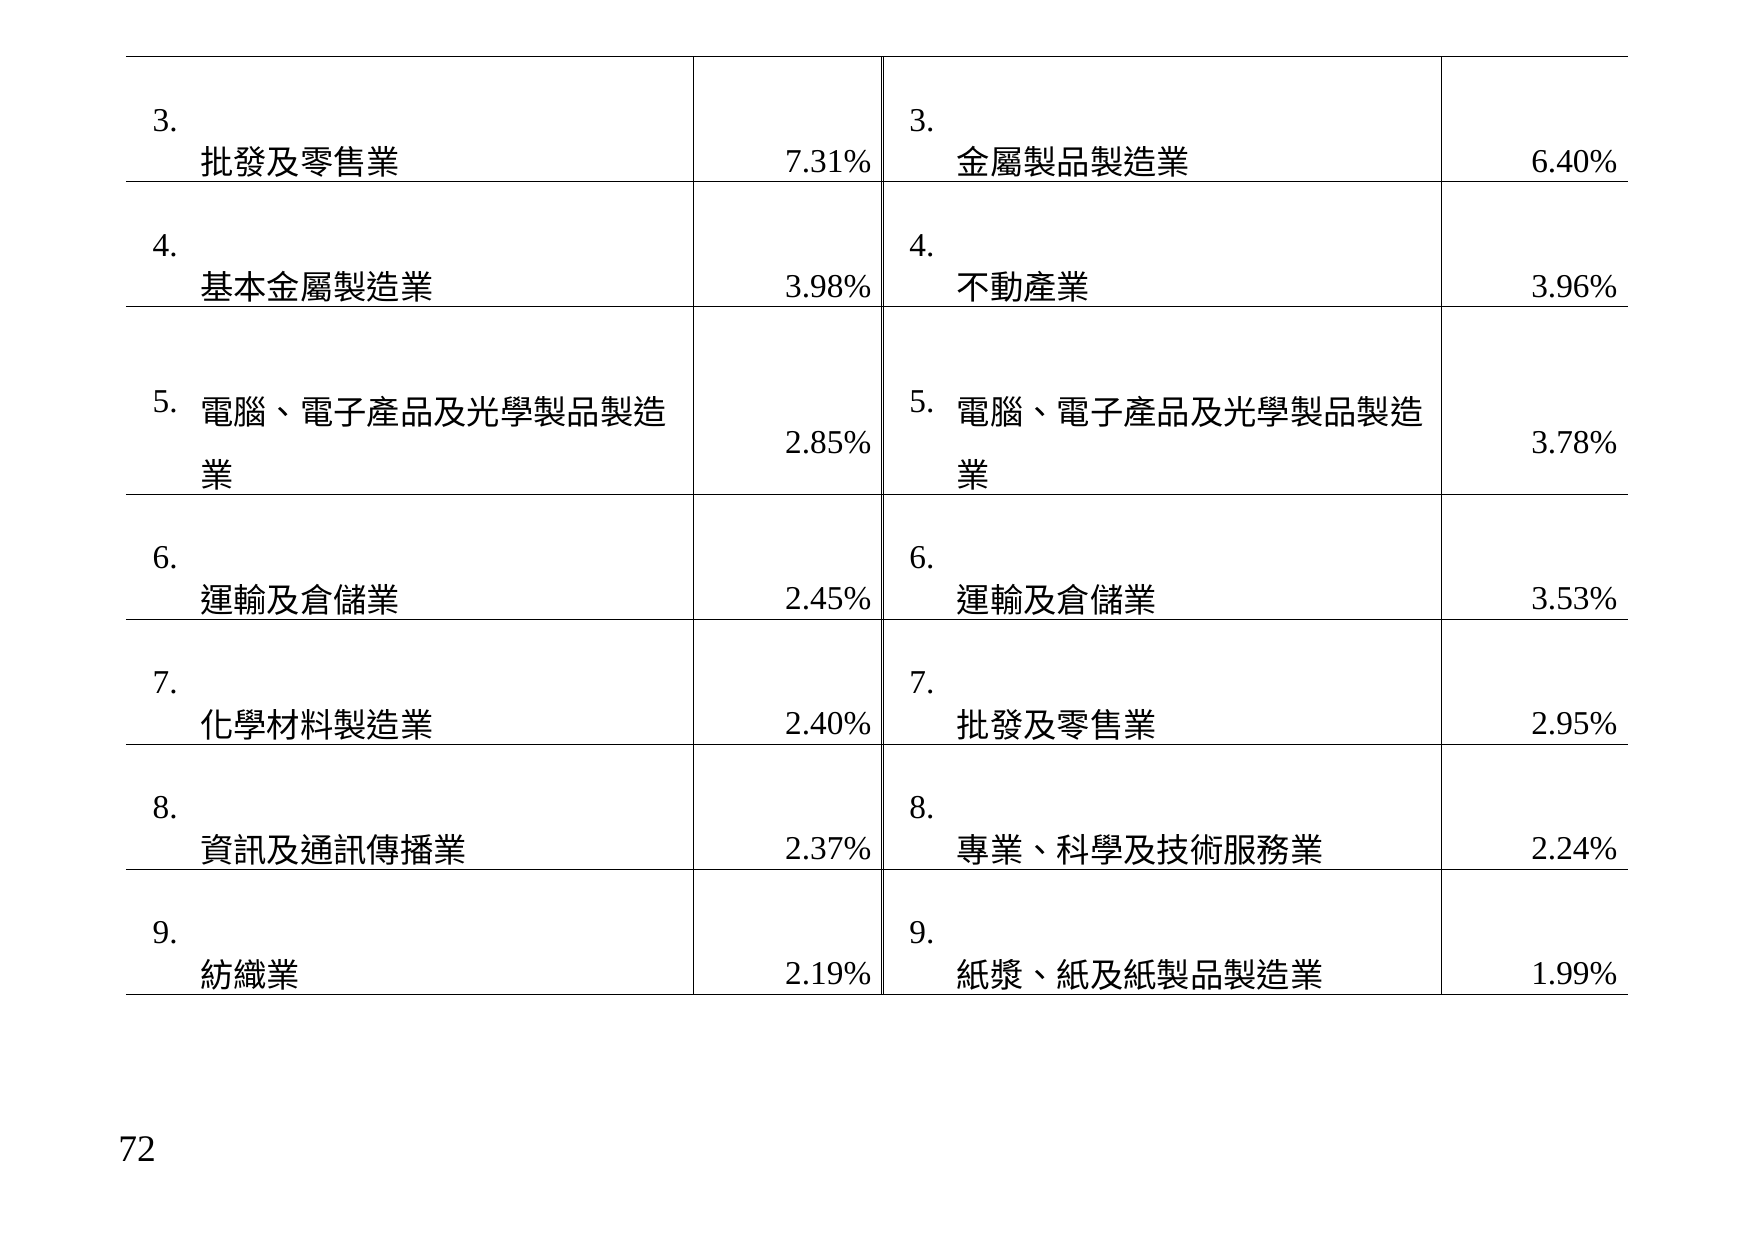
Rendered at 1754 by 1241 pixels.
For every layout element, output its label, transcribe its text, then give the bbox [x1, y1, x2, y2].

table_cell 5. [884, 307, 945, 493]
table_cell 2.24% [1442, 745, 1628, 868]
table_cell 批發及零售業 [189, 57, 693, 181]
table_cell 9. [126, 870, 189, 993]
table_cell 3. [884, 57, 945, 181]
table_cell 3.96% [1442, 182, 1628, 306]
table_cell 6.40% [1442, 57, 1628, 181]
table_cell 1.99% [1442, 870, 1628, 993]
table_cell 6. [126, 495, 189, 618]
table_cell 6. [884, 495, 945, 618]
table_cell 2.37% [694, 745, 881, 868]
table_cell 4. [884, 182, 945, 306]
table_cell 基本金屬製造業 [189, 182, 693, 306]
table_cell 4. [126, 182, 189, 306]
table_cell 專業、科學及技術服務業 [945, 745, 1441, 868]
table_cell 資訊及通訊傳播業 [189, 745, 693, 868]
table_cell 3.78% [1442, 307, 1628, 493]
table_cell 運輸及倉儲業 [189, 495, 693, 618]
table_cell 5. [126, 307, 189, 493]
table_cell 2.40% [694, 620, 881, 743]
table_cell 3.98% [694, 182, 881, 306]
table_cell 7. [126, 620, 189, 743]
table_cell 2.95% [1442, 620, 1628, 743]
table_cell 化學材料製造業 [189, 620, 693, 743]
table_cell 電腦、電子產品及光學製品製造業 [189, 307, 693, 493]
table_cell 8. [884, 745, 945, 868]
table_cell 3. [126, 57, 189, 181]
table_cell 3.53% [1442, 495, 1628, 618]
table_cell 9. [884, 870, 945, 993]
table_cell 2.85% [694, 307, 881, 493]
table_cell 2.45% [694, 495, 881, 618]
table_cell 金屬製品製造業 [945, 57, 1441, 181]
table_cell 7. [884, 620, 945, 743]
table_cell 8. [126, 745, 189, 868]
table_cell 批發及零售業 [945, 620, 1441, 743]
table_cell 7.31% [694, 57, 881, 181]
table_cell 運輸及倉儲業 [945, 495, 1441, 618]
table_cell 2.19% [694, 870, 881, 993]
table_cell 電腦、電子產品及光學製品製造業 [945, 307, 1441, 493]
table_cell 紙漿、紙及紙製品製造業 [945, 870, 1441, 993]
table_cell 不動產業 [945, 182, 1441, 306]
table_cell 紡織業 [189, 870, 693, 993]
